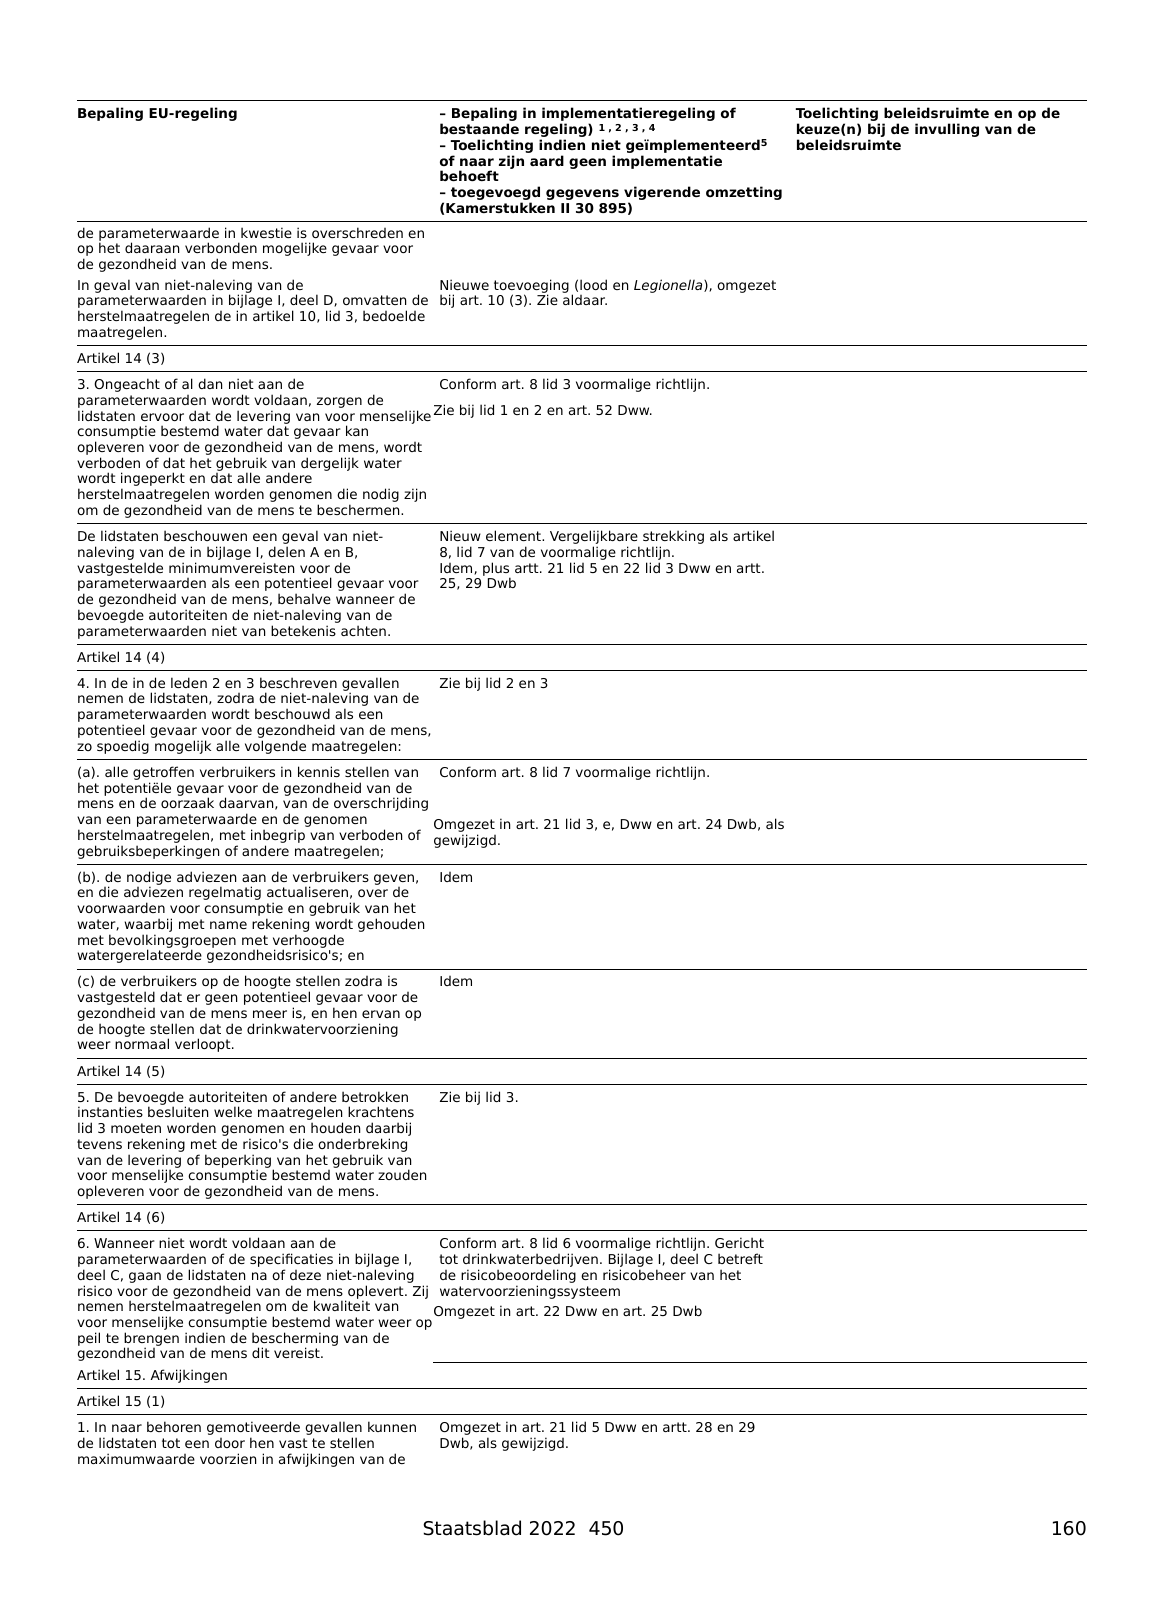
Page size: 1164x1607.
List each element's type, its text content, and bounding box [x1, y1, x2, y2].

table_cell Nieuwe toevoeging (lood en Legionella), omgezet bij art. 10 (3). Zie aldaar. [433, 273, 789, 345]
table_cell 1. In naar behoren gemotiveerde gevallen kunnen de lidstaten tot een door hen vast te stellen maximumwaarde voorzien in afwijkingen van de [77, 1415, 433, 1467]
table_cell [790, 1299, 1087, 1362]
table_cell Zie bij lid 1 en 2 en art. 52 Dww. [433, 398, 789, 523]
table_header Toelichting beleidsruimte en op de keuze(n) bij de invulling van de beleidsruimte [790, 101, 1087, 221]
table_cell [790, 1231, 1087, 1299]
table_cell Omgezet in art. 21 lid 3, e, Dww en art. 24 Dwb, als gewijzigd. [433, 811, 789, 864]
table_cell [790, 785, 1087, 811]
table_cell [790, 1085, 1087, 1204]
table_cell 5. De bevoegde autoriteiten of andere betrokken instanties besluiten welke maatregelen krachtens lid 3 moeten worden genomen en houden daarbij tevens rekening met de risico's die onderbreking van de levering of beperking van het gebruik van voor menselijke consumptie bestemd water zouden opleveren voor de gezondheid van de mens. [77, 1085, 433, 1204]
table_cell Omgezet in art. 22 Dww en art. 25 Dwb [433, 1299, 789, 1362]
table_cell Artikel 15. Afwijkingen [77, 1362, 433, 1388]
table_cell Conform art. 8 lid 6 voormalige richtlijn. Gericht tot drinkwaterbedrijven. Bijlage I, deel C betreft de risicobeoordeling en risicobeheer van het watervoorzieningssysteem [433, 1231, 789, 1299]
table_cell Artikel 14 (4) [77, 645, 433, 670]
table_cell [790, 865, 1087, 968]
table_cell Conform art. 8 lid 3 voormalige richtlijn. [433, 372, 789, 397]
table_cell Idem [433, 865, 789, 968]
table_cell De lidstaten beschouwen een geval van niet-naleving van de in bijlage I, delen A en B, vastgestelde minimumvereisten voor de parameterwaarden als een potentieel gevaar voor de gezondheid van de mens, behalve wanneer de bevoegde autoriteiten de niet-naleving van de parameterwaarden niet van betekenis achten. [77, 524, 433, 644]
table_cell Artikel 14 (5) [77, 1059, 433, 1084]
table_cell [790, 398, 1087, 523]
table_cell Artikel 14 (6) [77, 1205, 433, 1230]
table_cell Nieuw element. Vergelijkbare strekking als artikel 8, lid 7 van de voormalige richtlijn. Idem, plus artt. 21 lid 5 en 22 lid 3 Dww en artt. 25, 29 Dwb [433, 524, 789, 644]
table_cell [790, 222, 1087, 273]
table_cell [790, 346, 1087, 371]
table_cell [433, 645, 789, 670]
table_cell Zie bij lid 3. [433, 1085, 789, 1204]
table_cell [790, 1415, 1087, 1467]
table_cell [790, 671, 1087, 759]
table_cell Artikel 15 (1) [77, 1389, 433, 1414]
table_cell 4. In de in de leden 2 en 3 beschreven gevallen nemen de lidstaten, zodra de niet-naleving van de parameterwaarden wordt beschouwd als een potentieel gevaar voor de gezondheid van de mens, zo spoedig mogelijk alle volgende maatregelen: [77, 671, 433, 759]
table_cell [790, 811, 1087, 864]
table_cell Omgezet in art. 21 lid 5 Dww en artt. 28 en 29 Dwb, als gewijzigd. [433, 1415, 789, 1467]
table_cell [433, 1363, 789, 1388]
table_cell 3. Ongeacht of al dan niet aan de parameterwaarden wordt voldaan, zorgen de lidstaten ervoor dat de levering van voor menselijke consumptie bestemd water dat gevaar kan opleveren voor de gezondheid van de mens, wordt verboden of dat het gebruik van dergelijk water wordt ingeperkt en dat alle andere herstelmaatregelen worden genomen die nodig zijn om de gezondheid van de mens te beschermen. [77, 372, 433, 523]
table_cell [433, 346, 789, 371]
table_cell [790, 1389, 1087, 1414]
table_cell [790, 645, 1087, 670]
table_cell [790, 970, 1087, 1058]
table_cell (b). de nodige adviezen aan de verbruikers geven, en die adviezen regelmatig actualiseren, over de voorwaarden voor consumptie en gebruik van het water, waarbij met name rekening wordt gehouden met bevolkingsgroepen met verhoogde watergerelateerde gezondheidsrisico's; en [77, 865, 433, 968]
table_cell [790, 273, 1087, 345]
table_cell [433, 1059, 789, 1084]
table_cell Zie bij lid 2 en 3 [433, 671, 789, 759]
table_cell [790, 524, 1087, 644]
table_cell [433, 222, 789, 273]
table_cell de parameterwaarde in kwestie is overschreden en op het daaraan verbonden mogelijke gevaar voor de gezondheid van de mens. [77, 222, 433, 273]
table_cell [433, 785, 789, 811]
table_cell [790, 1363, 1087, 1388]
table_header Bepaling EU-regeling [77, 101, 433, 221]
table_cell [790, 1059, 1087, 1084]
table_cell [790, 372, 1087, 397]
table_cell 6. Wanneer niet wordt voldaan aan de parameterwaarden of de specificaties in bijlage I, deel C, gaan de lidstaten na of deze niet-naleving risico voor de gezondheid van de mens oplevert. Zij nemen herstelmaatregelen om de kwaliteit van voor menselijke consumptie bestemd water weer op peil te brengen indien de bescherming van de gezondheid van de mens dit vereist. [77, 1231, 433, 1362]
table_cell In geval van niet-naleving van de parameterwaarden in bijlage I, deel D, omvatten de herstelmaatregelen de in artikel 10, lid 3, bedoelde maatregelen. [77, 273, 433, 345]
table_cell [790, 760, 1087, 785]
table_cell [433, 1389, 789, 1414]
table_cell Idem [433, 970, 789, 1058]
table_cell (a). alle getroffen verbruikers in kennis stellen van het potentiële gevaar voor de gezondheid van de mens en de oorzaak daarvan, van de overschrijding van een parameterwaarde en de genomen herstelmaatregelen, met inbegrip van verboden of gebruiksbeperkingen of andere maatregelen; [77, 760, 433, 864]
table_cell [790, 1205, 1087, 1230]
table_cell Conform art. 8 lid 7 voormalige richtlijn. [433, 760, 789, 785]
table_cell (c) de verbruikers op de hoogte stellen zodra is vastgesteld dat er geen potentieel gevaar voor de gezondheid van de mens meer is, en hen ervan op de hoogte stellen dat de drinkwatervoorziening weer normaal verloopt. [77, 970, 433, 1058]
table_header – Bepaling in implementatieregeling of bestaande regeling) 1, 2, 3, 4 – Toelichting indien niet geïmplementeerd5 of naar zijn aard geen implementatie behoeft – toegevoegd gegevens vigerende omzetting (Kamerstukken II 30 895) [433, 101, 789, 221]
table_cell [433, 1205, 789, 1230]
table_cell Artikel 14 (3) [77, 346, 433, 371]
